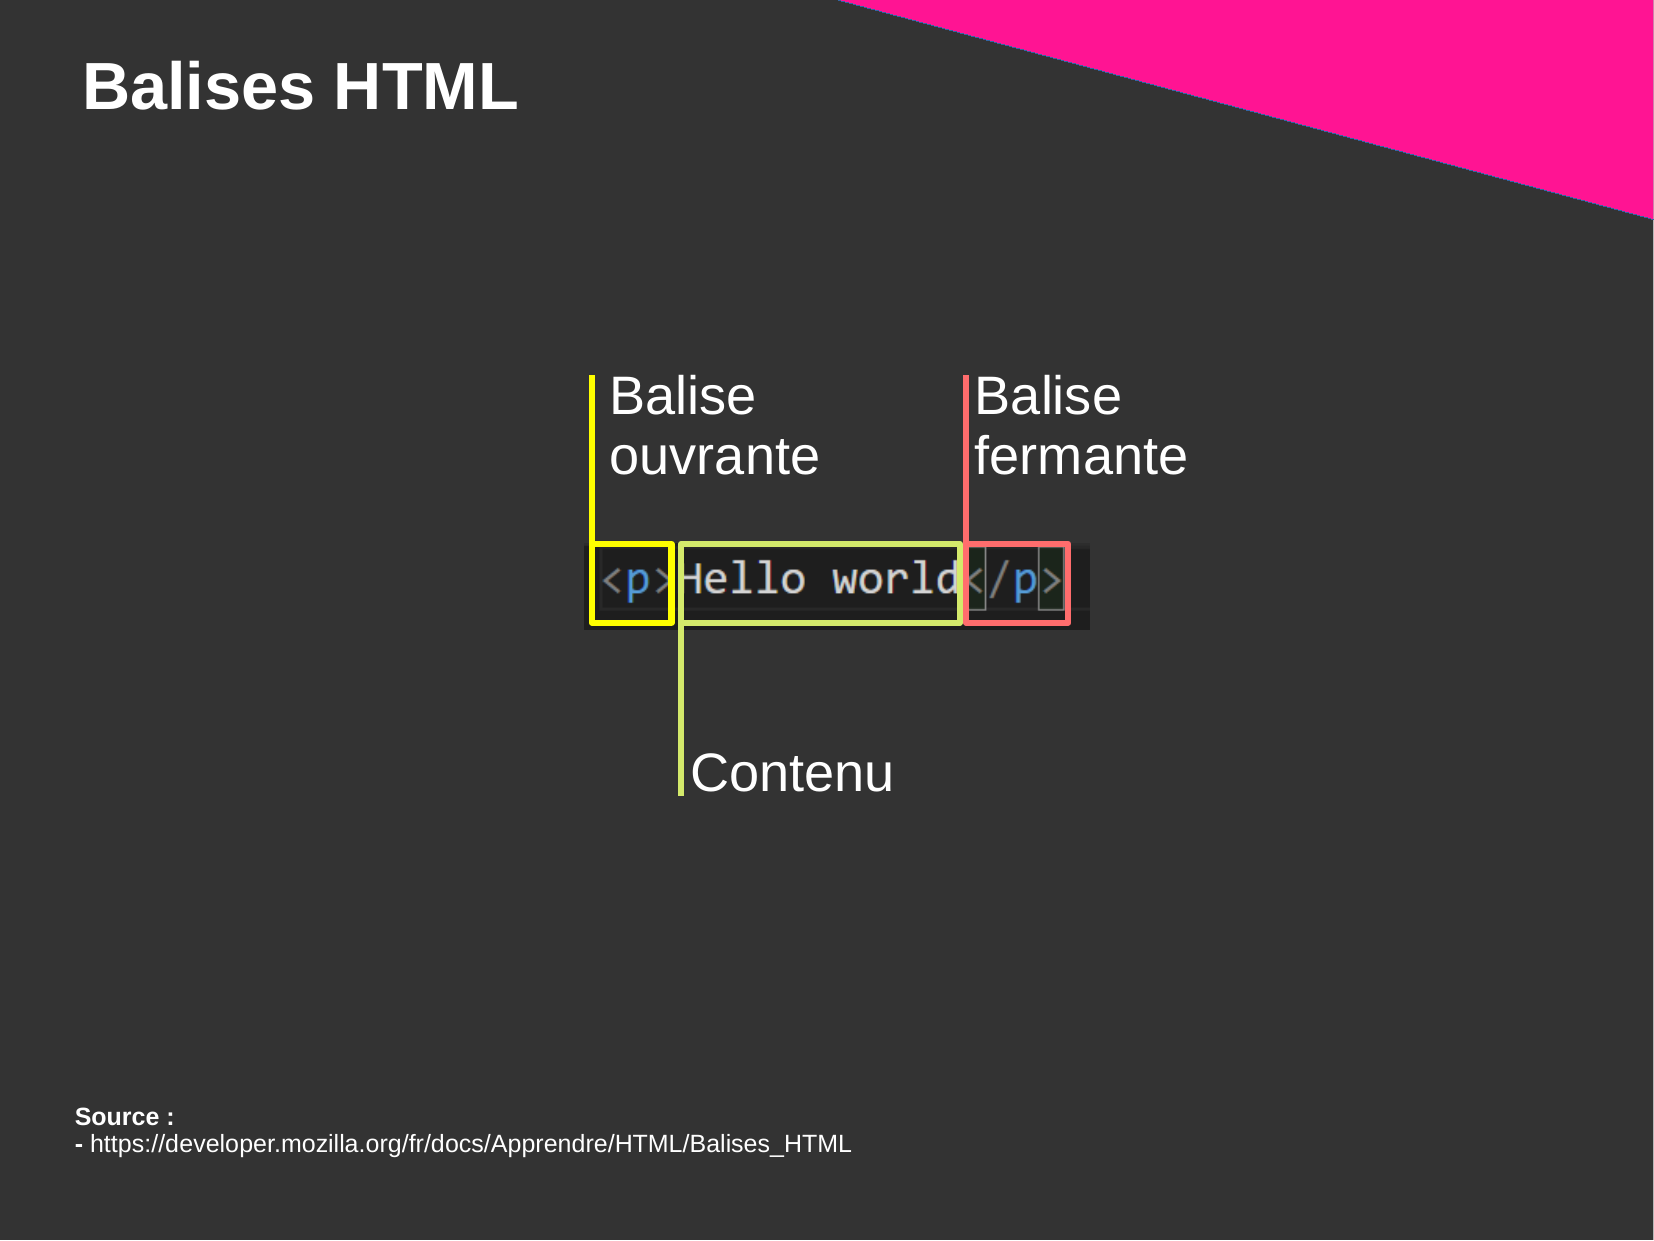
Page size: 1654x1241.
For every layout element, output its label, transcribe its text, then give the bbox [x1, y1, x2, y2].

title Contenu [689, 742, 930, 833]
title Balises HTML [82, 49, 1399, 152]
picture [684, 548, 1090, 630]
picture [684, 547, 957, 620]
picture [595, 547, 668, 620]
title Balise fermante [974, 365, 1229, 548]
text_box Source : - https://developer.mozilla.org/fr/docs/Apprendre/HTML/Balises_HTML [59, 1094, 1546, 1208]
title Balise ouvrante [609, 365, 839, 548]
text_box [838, 0, 1654, 220]
picture [584, 543, 678, 630]
picture [969, 547, 1065, 620]
